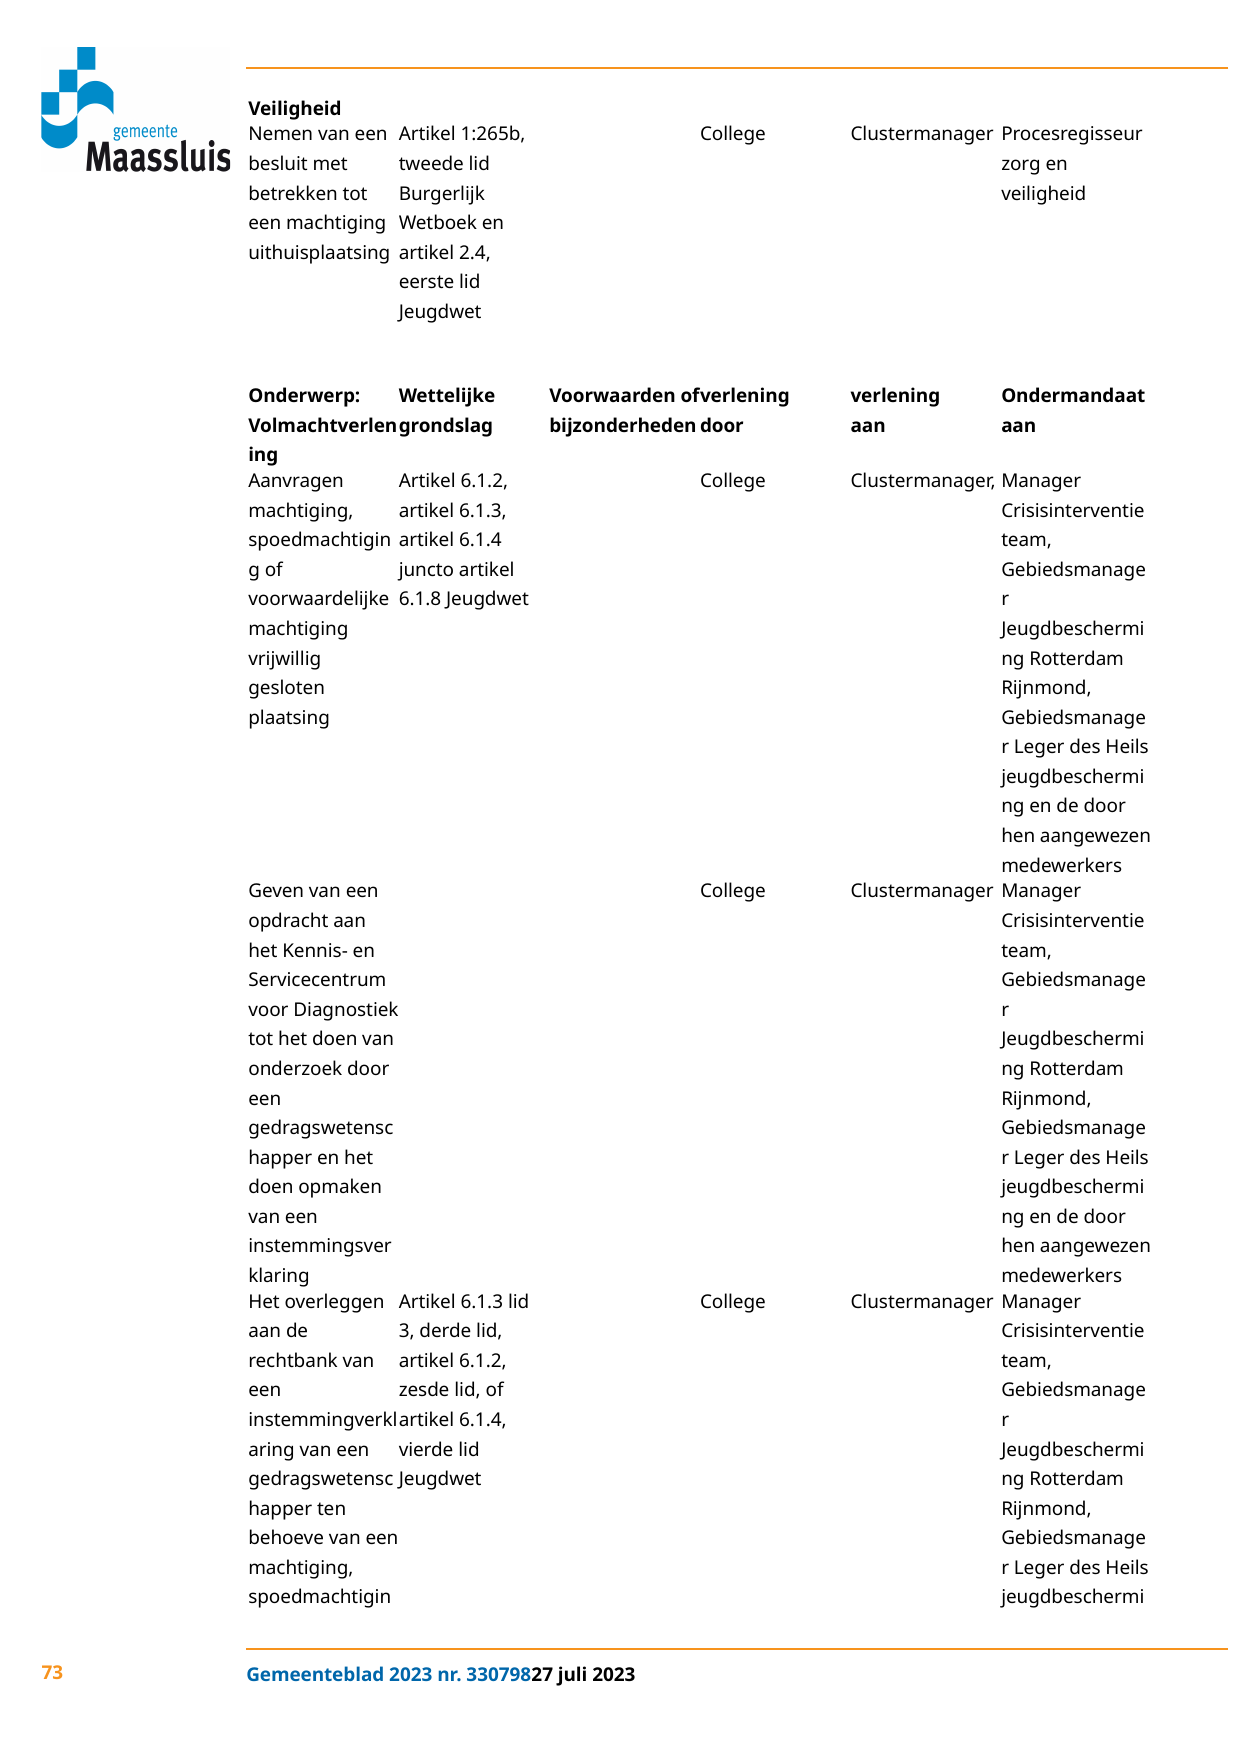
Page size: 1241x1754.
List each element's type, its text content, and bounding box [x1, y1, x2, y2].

table_header [549, 95, 700, 121]
table_cell [549, 324, 700, 349]
table_header [399, 95, 549, 121]
table_header Onderwerp: Volmachtverlening [248, 383, 398, 467]
table_cell Clustermanager [850, 121, 1001, 324]
table_header Voorwaarden of bijzonderheden [549, 383, 700, 467]
table_cell [700, 324, 850, 349]
table_cell [549, 878, 700, 1288]
table_cell College [700, 878, 850, 1288]
table_cell Artikel 1:265b, tweede lid Burgerlijk Wetboek en artikel 2.4, eerste lid Jeugdwet [399, 121, 549, 324]
table_cell College [700, 1288, 850, 1609]
table_header verlening aan [850, 383, 1001, 467]
table_cell [549, 1288, 700, 1609]
table_cell [549, 121, 700, 324]
table_cell Procesregisseur zorg en veiligheid [1001, 121, 1152, 324]
table_cell Het overleggen aan de rechtbank van een instemmingverklaring van een gedragswetenschapper ten behoeve van een machtiging, spoedmachtigin [248, 1288, 398, 1609]
table_cell Clustermanager [850, 878, 1001, 1288]
table_header [1001, 95, 1152, 121]
table_cell Manager Crisisinterventie team, Gebiedsmanager Jeugdbescherming Rotterdam Rijnmond, Gebiedsmanager Leger des Heils jeugdbescherming en de door hen aangewezen medewerkers [1001, 467, 1152, 878]
table_cell Clustermanager [850, 1288, 1001, 1609]
table_cell College [700, 467, 850, 878]
picture [41, 47, 231, 172]
table_cell [549, 467, 700, 878]
table_header [850, 95, 1001, 121]
table_cell College [700, 121, 850, 324]
table_cell [1001, 324, 1152, 349]
table_cell Nemen van een besluit met betrekken tot een machtiging uithuisplaatsing [248, 121, 398, 324]
table_cell Manager Crisisinterventie team, Gebiedsmanager Jeugdbescherming Rotterdam Rijnmond, Gebiedsmanager Leger des Heils jeugdbescherming en de door hen aangewezen medewerkers [1001, 878, 1152, 1288]
table_header verlening door [700, 383, 850, 467]
table_cell Aanvragen machtiging, spoedmachtiging of voorwaardelijke machtiging vrijwillig gesloten plaatsing [248, 467, 398, 878]
table_cell Artikel 6.1.3 lid 3, derde lid, artikel 6.1.2, zesde lid, of artikel 6.1.4, vierde lid Jeugdwet [399, 1288, 549, 1609]
picture [41, 47, 77, 92]
table_header [700, 95, 850, 121]
table_cell [850, 324, 1001, 349]
table_header Ondermandaat aan [1001, 383, 1152, 467]
table_cell Geven van een opdracht aan het Kennis- en Servicecentrum voor Diagnostiek tot het doen van onderzoek door een gedragswetenschapper en het doen opmaken van een instemmingsverklaring [248, 878, 398, 1288]
table_cell Manager Crisisinterventie team, Gebiedsmanager Jeugdbescherming Rotterdam Rijnmond, Gebiedsmanager Leger des Heils jeugdbeschermi [1001, 1288, 1152, 1609]
table_header Wettelijke grondslag [399, 383, 549, 467]
table_cell Artikel 6.1.2, artikel 6.1.3, artikel 6.1.4 juncto artikel 6.1.8 Jeugdwet [399, 467, 549, 878]
table_cell Clustermanager, [850, 467, 1001, 878]
table_cell [248, 324, 398, 349]
table_cell [399, 324, 549, 349]
table_cell [399, 878, 549, 1288]
table_header Veiligheid [248, 95, 398, 121]
